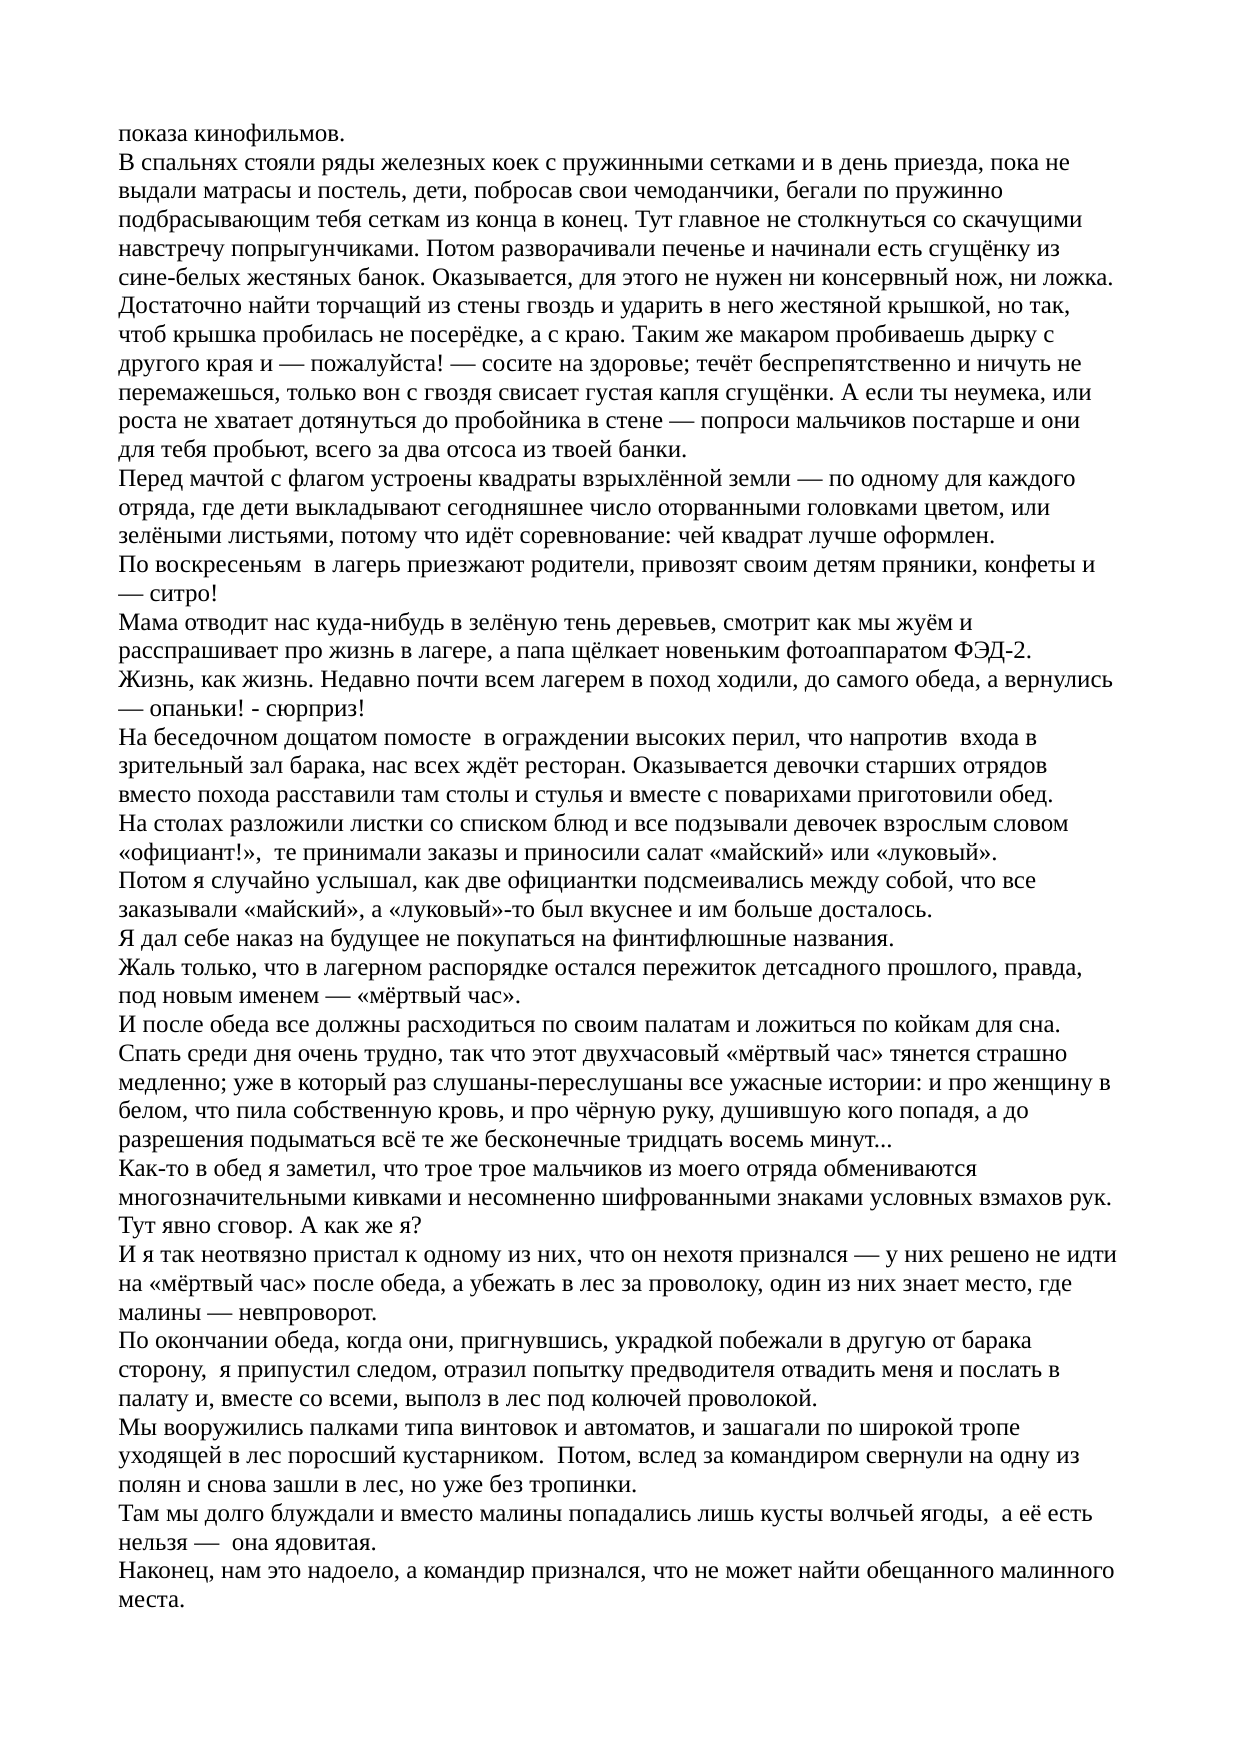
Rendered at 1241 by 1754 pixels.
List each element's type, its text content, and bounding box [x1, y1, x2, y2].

text По окончании обеда, когда они, пригнувшись, украдкой побежали в другую от барака сторону, я припустил следом, отразил попытку предводителя отвадить меня и послать в палату и, вместе со всеми, выполз в лес под колючей проволокой. [118, 1326, 1122, 1412]
text Как-то в обед я заметил, что трое трое мальчиков из моего отряда обмениваются многозначительными кивками и несомненно шифрованными знаками условных взмахов рук. Тут явно сговор. А как же я? [118, 1153, 1122, 1239]
text На столах разложили листки со списком блюд и все подзывали девочек взрослым словом «официант!», те принимали заказы и приносили салат «майский» или «луковый». [118, 808, 1122, 866]
text Перед мачтой с флагом устроены квадраты взрыхлённой земли — по одному для каждого отряда, где дети выкладывают сегодняшнее число оторванными головками цветом, или зелёными листьями, потому что идёт соревнование: чей квадрат лучше оформлен. [118, 463, 1122, 549]
text На беседочном дощатом помосте в ограждении высоких перил, что напротив входа в зрительный зал барака, нас всех ждёт ресторан. Оказывается девочки старших отрядов вместо похода расставили там столы и стулья и вместе с поварихами приготовили обед. [118, 722, 1122, 808]
text По воскресеньям в лагерь приезжают родители, привозят своим детям пряники, конфеты и — ситро! [118, 549, 1122, 607]
text Жаль только, что в лагерном распорядке остался пережиток детсадного прошлого, правда, под новым именем — «мёртвый час». [118, 952, 1122, 1009]
text И я так неотвязно пристал к одному из них, что он нехотя признался — у них решено не идти на «мёртвый час» после обеда, а убежать в лес за проволоку, один из них знает место, где малины — невпроворот. [118, 1239, 1122, 1326]
text Потом я случайно услышал, как две официантки подсмеивались между собой, что все заказывали «майский», а «луковый»-то был вкуснее и им больше досталось. [118, 866, 1122, 923]
text показа кинофильмов. [118, 118, 1122, 147]
text В спальнях стояли ряды железных коек с пружинными сетками и в день приезда, пока не выдали матрасы и постель, дети, побросав свои чемоданчики, бегали по пружинно подбрасывающим тебя сеткам из конца в конец. Тут главное не столкнуться со скачущими навстречу попрыгунчиками. Потом разворачивали печенье и начинали есть сгущёнку из сине-белых жестяных банок. Оказывается, для этого не нужен ни консервный нож, ни ложка. Достаточно найти торчащий из стены гвоздь и ударить в него жестяной крышкой, но так, чтоб крышка пробилась не посерёдке, а с краю. Таким же макаром пробиваешь дырку с другого края и — пожалуйста! — сосите на здоровье; течёт беспрепятственно и ничуть не перемажешься, только вон с гвоздя свисает густая капля сгущёнки. А если ты неумека, или роста не хватает дотянуться до пробойника в стене — попроси мальчиков постарше и они для тебя пробьют, всего за два отсоса из твоей банки. [118, 147, 1122, 463]
text Там мы долго блуждали и вместо малины попадались лишь кусты волчьей ягоды, а её есть нельзя — она ядовитая. [118, 1498, 1122, 1556]
text И после обеда все должны расходиться по своим палатам и ложиться по койкам для сна. [118, 1009, 1122, 1038]
text Жизнь, как жизнь. Недавно почти всем лагерем в поход ходили, до самого обеда, а вернулись — опаньки! - сюрприз! [118, 664, 1122, 722]
text Мама отводит нас куда-нибудь в зелёную тень деревьев, смотрит как мы жуём и расспрашивает про жизнь в лагере, а папа щёлкает новеньким фотоаппаратом ФЭД-2. [118, 607, 1122, 664]
text Наконец, нам это надоело, а командир признался, что не может найти обещанного малинного места. [118, 1556, 1122, 1613]
text Я дал себе наказ на будущее не покупаться на финтифлюшные названия. [118, 923, 1122, 952]
text Мы вооружились палками типа винтовок и автоматов, и зашагали по широкой тропе уходящей в лес поросший кустарником. Потом, вслед за командиром свернули на одну из полян и снова зашли в лес, но уже без тропинки. [118, 1412, 1122, 1498]
text Спать среди дня очень трудно, так что этот двухчасовый «мёртвый час» тянется страшно медленно; уже в который раз слушаны-переслушаны все ужасные истории: и про женщину в белом, что пила собственную кровь, и про чёрную руку, душившую кого попадя, а до разрешения подыматься всё те же бесконечные тридцать восемь минут... [118, 1038, 1122, 1153]
